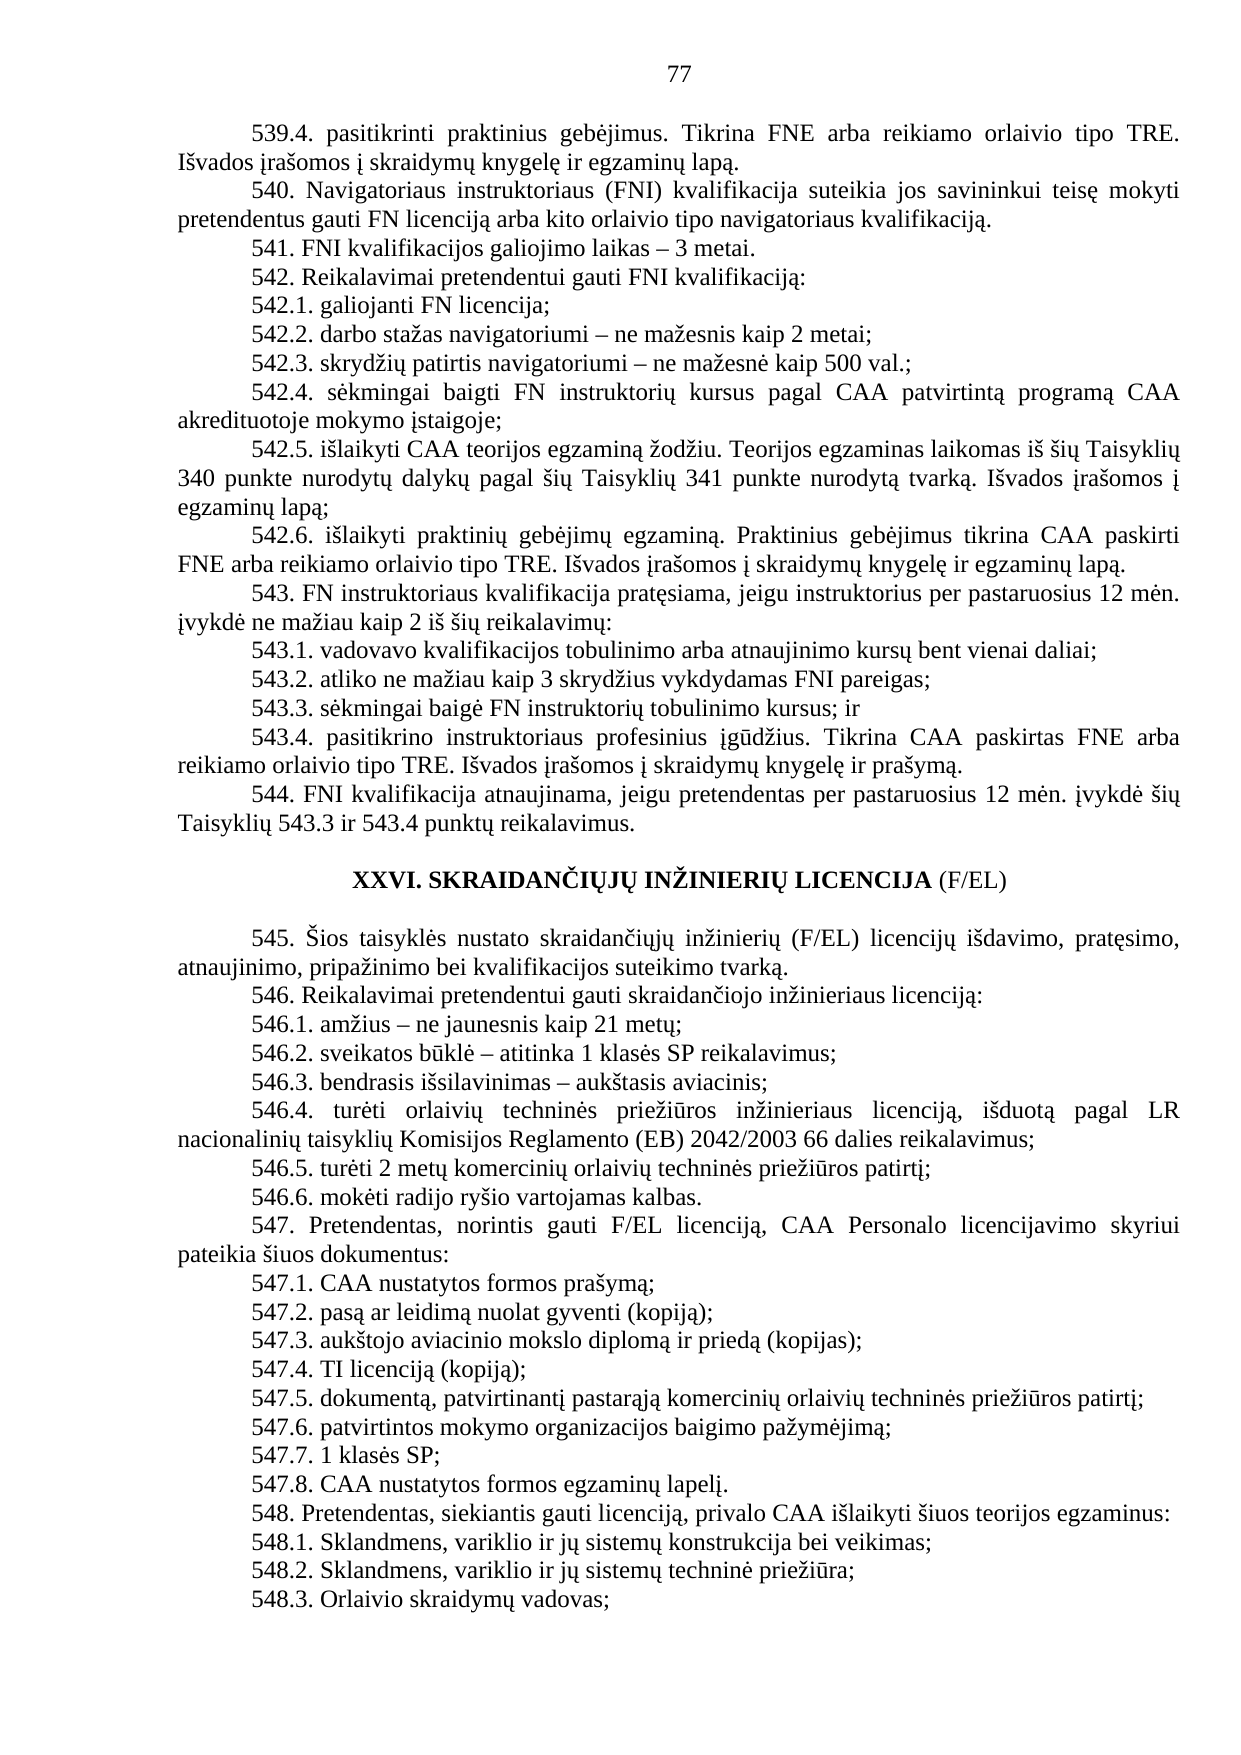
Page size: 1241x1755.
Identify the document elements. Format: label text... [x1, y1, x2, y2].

text XXVI. SKRAIDANČIŲJŲ INŽINIERIŲ LICENCIJA (F/EL) [177, 866, 1181, 894]
text 547.4. TI licenciją (kopiją); [177, 1354, 1181, 1383]
text 541. FNI kvalifikacijos galiojimo laikas – 3 metai. [177, 233, 1181, 262]
text 542.3. skrydžių patirtis navigatoriumi – ne mažesnė kaip 500 val.; [177, 348, 1181, 377]
text 542. Reikalavimai pretendentui gauti FNI kvalifikaciją: [177, 262, 1181, 291]
text 546.6. mokėti radijo ryšio vartojamas kalbas. [177, 1182, 1181, 1211]
text 542.5. išlaikyti CAA teorijos egzaminą žodžiu. Teorijos egzaminas laikomas iš šių Taisyklių 340 punkte nurodytų dalykų pagal šių Taisyklių 341 punkte nurodytą tvarką. Išvados įrašomos į egzaminų lapą; [177, 434, 1181, 521]
text 548.1. Sklandmens, variklio ir jų sistemų konstrukcija bei veikimas; [177, 1527, 1181, 1556]
text 540. Navigatoriaus instruktoriaus (FNI) kvalifikacija suteikia jos savininkui teisę mokyti pretendentus gauti FN licenciją arba kito orlaivio tipo navigatoriaus kvalifikaciją. [177, 176, 1181, 233]
text 547.1. CAA nustatytos formos prašymą; [177, 1268, 1181, 1297]
text 543.2. atliko ne mažiau kaip 3 skrydžius vykdydamas FNI pareigas; [177, 664, 1181, 693]
text 543.3. sėkmingai baigė FN instruktorių tobulinimo kursus; ir [177, 693, 1181, 722]
text 548. Pretendentas, siekiantis gauti licenciją, privalo CAA išlaikyti šiuos teorijos egzaminus: [177, 1498, 1181, 1527]
text 548.3. Orlaivio skraidymų vadovas; [177, 1584, 1181, 1613]
text 546.2. sveikatos būklė – atitinka 1 klasės SP reikalavimus; [177, 1038, 1181, 1067]
text 543.4. pasitikrino instruktoriaus profesinius įgūdžius. Tikrina CAA paskirtas FNE arba reikiamo orlaivio tipo TRE. Išvados įrašomos į skraidymų knygelę ir prašymą. [177, 722, 1181, 779]
text 547. Pretendentas, norintis gauti F/EL licenciją, CAA Personalo licencijavimo skyriui pateikia šiuos dokumentus: [177, 1211, 1181, 1268]
text 547.7. 1 klasės SP; [177, 1441, 1181, 1469]
text 539.4. pasitikrinti praktinius gebėjimus. Tikrina FNE arba reikiamo orlaivio tipo TRE. Išvados įrašomos į skraidymų knygelę ir egzaminų lapą. [177, 118, 1181, 176]
text 543.1. vadovavo kvalifikacijos tobulinimo arba atnaujinimo kursų bent vienai daliai; [177, 636, 1181, 664]
text 547.6. patvirtintos mokymo organizacijos baigimo pažymėjimą; [177, 1412, 1181, 1441]
text 542.1. galiojanti FN licencija; [177, 291, 1181, 319]
text 546.1. amžius – ne jaunesnis kaip 21 metų; [177, 1009, 1181, 1038]
text 546.3. bendrasis išsilavinimas – aukštasis aviacinis; [177, 1067, 1181, 1096]
text 545. Šios taisyklės nustato skraidančiųjų inžinierių (F/EL) licencijų išdavimo, pratęsimo, atnaujinimo, pripažinimo bei kvalifikacijos suteikimo tvarką. [177, 923, 1181, 981]
text 542.2. darbo stažas navigatoriumi – ne mažesnis kaip 2 metai; [177, 319, 1181, 348]
text 546. Reikalavimai pretendentui gauti skraidančiojo inžinieriaus licenciją: [177, 981, 1181, 1009]
text 544. FNI kvalifikacija atnaujinama, jeigu pretendentas per pastaruosius 12 mėn. įvykdė šių Taisyklių 543.3 ir 543.4 punktų reikalavimus. [177, 779, 1181, 837]
text 542.6. išlaikyti praktinių gebėjimų egzaminą. Praktinius gebėjimus tikrina CAA paskirti FNE arba reikiamo orlaivio tipo TRE. Išvados įrašomos į skraidymų knygelę ir egzaminų lapą. [177, 521, 1181, 578]
text 546.5. turėti 2 metų komercinių orlaivių techninės priežiūros patirtį; [177, 1153, 1181, 1182]
text 543. FN instruktoriaus kvalifikacija pratęsiama, jeigu instruktorius per pastaruosius 12 mėn. įvykdė ne mažiau kaip 2 iš šių reikalavimų: [177, 578, 1181, 636]
text 547.2. pasą ar leidimą nuolat gyventi (kopiją); [177, 1297, 1181, 1326]
text 547.5. dokumentą, patvirtinantį pastarąją komercinių orlaivių techninės priežiūros patirtį; [177, 1383, 1181, 1412]
text 547.3. aukštojo aviacinio mokslo diplomą ir priedą (kopijas); [177, 1326, 1181, 1354]
text 547.8. CAA nustatytos formos egzaminų lapelį. [177, 1469, 1181, 1498]
text 546.4. turėti orlaivių techninės priežiūros inžinieriaus licenciją, išduotą pagal LR nacionalinių taisyklių Komisijos Reglamento (EB) 2042/2003 66 dalies reikalavimus; [177, 1096, 1181, 1153]
text 548.2. Sklandmens, variklio ir jų sistemų techninė priežiūra; [177, 1556, 1181, 1584]
text 542.4. sėkmingai baigti FN instruktorių kursus pagal CAA patvirtintą programą CAA akredituotoje mokymo įstaigoje; [177, 377, 1181, 434]
